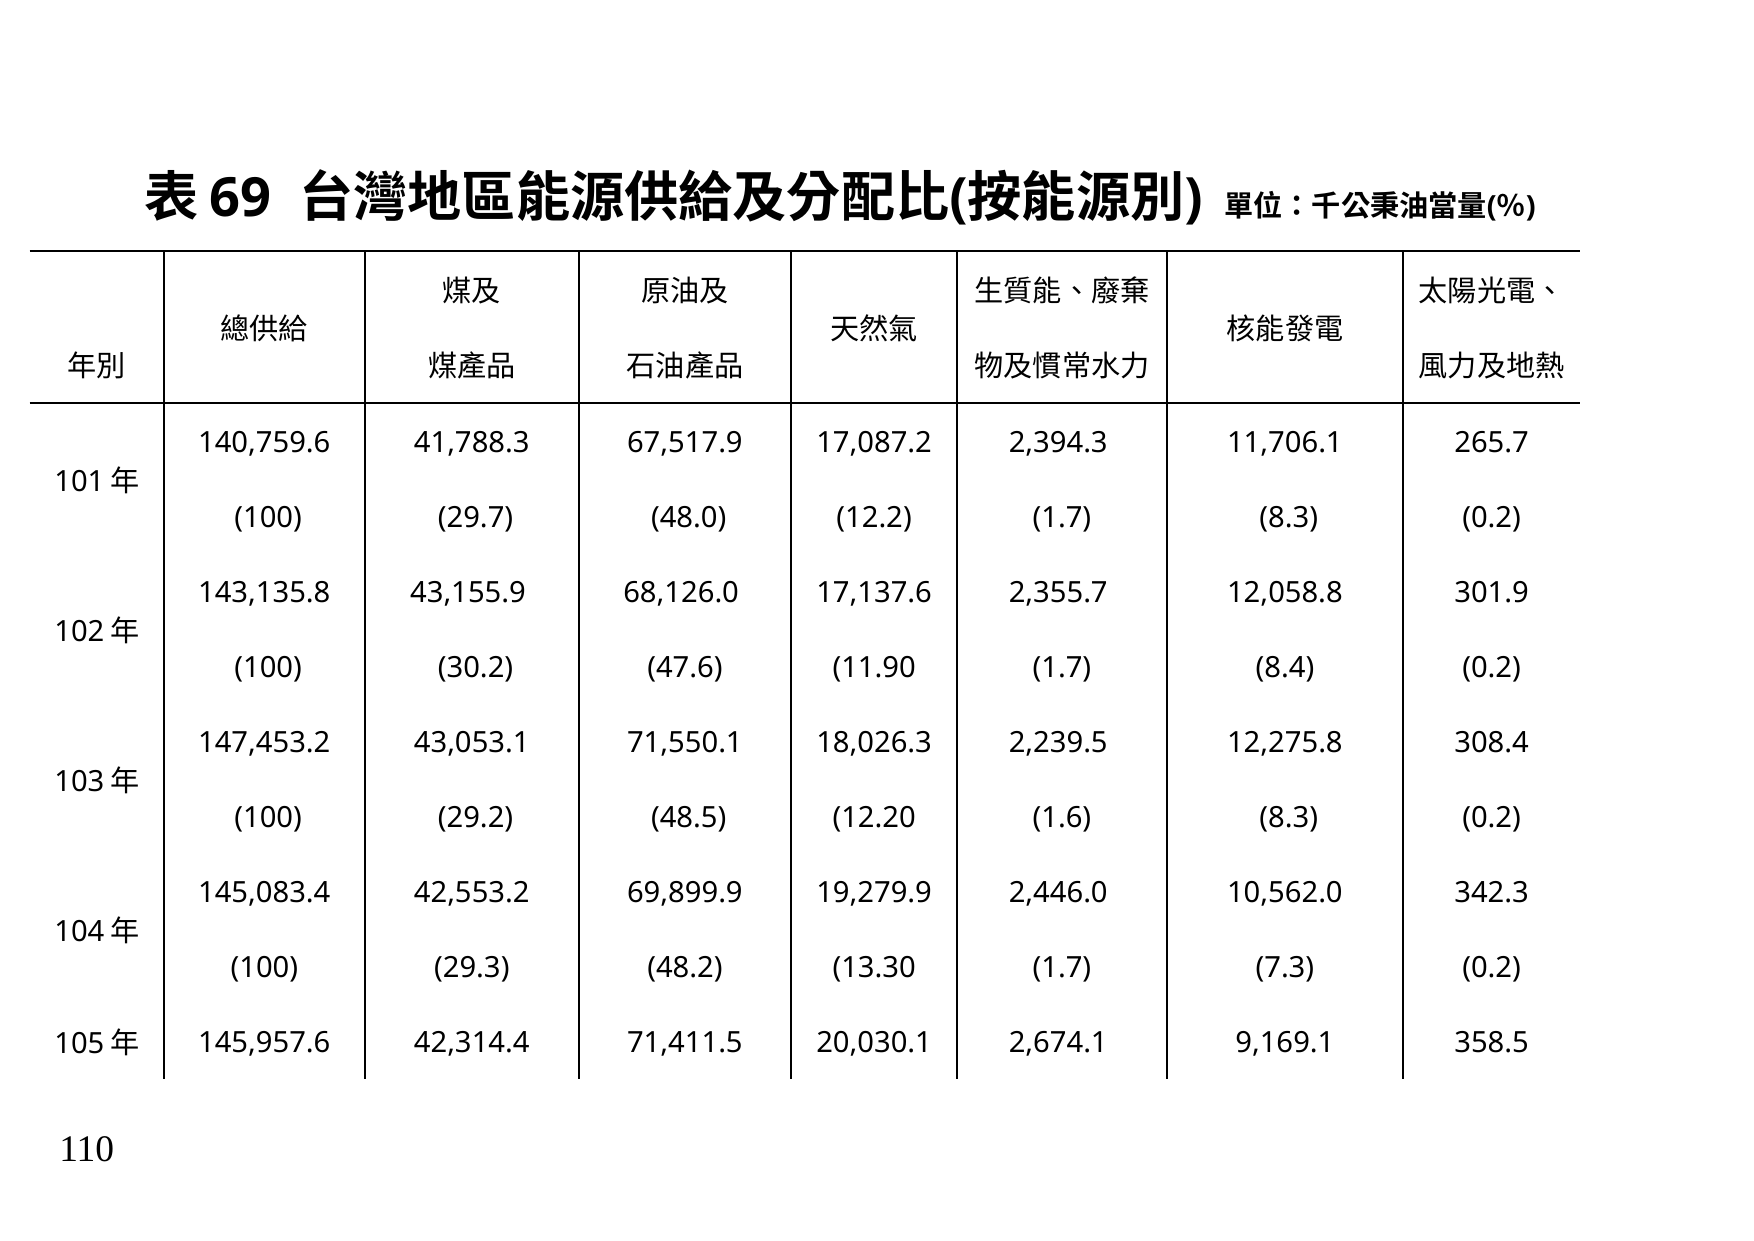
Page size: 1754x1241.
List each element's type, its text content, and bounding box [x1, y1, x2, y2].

table_cell (29.3) [366, 929, 578, 1004]
table_cell 265.7 [1404, 404, 1580, 479]
table_header 天然氣 [792, 252, 956, 402]
table_cell 2,355.7 [958, 554, 1166, 629]
table_cell 20,030.1 [792, 1004, 956, 1079]
table_cell 17,137.6 [792, 554, 956, 629]
table_cell 12,058.8 [1168, 554, 1402, 629]
table_header 原油及 石油產品 [580, 252, 790, 402]
table_cell 17,087.2 [792, 404, 956, 479]
table_cell 342.3 [1404, 854, 1580, 929]
table_cell 11,706.1 [1168, 404, 1402, 479]
table_header 太陽光電、風力及地熱 [1404, 252, 1580, 402]
table_cell (11.90 [792, 629, 956, 704]
table_cell 42,553.2 [366, 854, 578, 929]
table_cell 43,053.1 [366, 704, 578, 779]
table_header 總供給 [165, 252, 364, 402]
table_cell (100) [165, 929, 364, 1004]
table_cell 145,957.6 [165, 1004, 364, 1079]
table_cell 68,126.0 [580, 554, 790, 629]
table_cell 358.5 [1404, 1004, 1580, 1079]
table_header 煤及 煤產品 [366, 252, 578, 402]
table_cell 101年 [30, 404, 163, 554]
table_cell 147,453.2 [165, 704, 364, 779]
table_cell (0.2) [1404, 629, 1580, 704]
table_cell (8.3) [1168, 479, 1402, 554]
table_cell 145,083.4 [165, 854, 364, 929]
table_cell 2,446.0 [958, 854, 1166, 929]
table_cell 18,026.3 [792, 704, 956, 779]
table_cell (48.5) [580, 779, 790, 854]
table_cell (7.3) [1168, 929, 1402, 1004]
table_header 年別 [30, 252, 163, 402]
table_cell 2,394.3 [958, 404, 1166, 479]
table_cell 19,279.9 [792, 854, 956, 929]
table_cell 308.4 [1404, 704, 1580, 779]
subtitle 表69 台灣地區能源供給及分配比(按能源別) 單位：千公秉油當量(％) [29, 137, 1636, 249]
table_cell (12.20 [792, 779, 956, 854]
table_cell 105年 [30, 1004, 163, 1079]
table_cell 140,759.6 [165, 404, 364, 479]
table_cell 43,155.9 [366, 554, 578, 629]
table_cell (0.2) [1404, 779, 1580, 854]
table_cell (1.6) [958, 779, 1166, 854]
table_cell (8.3) [1168, 779, 1402, 854]
table_cell (100) [165, 779, 364, 854]
table_cell (8.4) [1168, 629, 1402, 704]
table_cell (30.2) [366, 629, 578, 704]
table_header 核能發電 [1168, 252, 1402, 402]
table_cell 69,899.9 [580, 854, 790, 929]
table_cell 12,275.8 [1168, 704, 1402, 779]
table_cell (13.30 [792, 929, 956, 1004]
table_cell (0.2) [1404, 479, 1580, 554]
table_cell (47.6) [580, 629, 790, 704]
table_cell (100) [165, 479, 364, 554]
table_cell 104年 [30, 854, 163, 1004]
table_cell 42,314.4 [366, 1004, 578, 1079]
table_cell 71,411.5 [580, 1004, 790, 1079]
table_cell (12.2) [792, 479, 956, 554]
table_cell (1.7) [958, 929, 1166, 1004]
table_cell (1.7) [958, 479, 1166, 554]
table_cell (100) [165, 629, 364, 704]
table_cell (48.2) [580, 929, 790, 1004]
table_cell 71,550.1 [580, 704, 790, 779]
table_cell 10,562.0 [1168, 854, 1402, 929]
table_cell 102年 [30, 554, 163, 704]
table_cell (29.2) [366, 779, 578, 854]
table_cell (1.7) [958, 629, 1166, 704]
table_cell (0.2) [1404, 929, 1580, 1004]
table_header 生質能、廢棄物及慣常水力 [958, 252, 1166, 402]
table_cell 9,169.1 [1168, 1004, 1402, 1079]
table_cell 2,674.1 [958, 1004, 1166, 1079]
table_cell 143,135.8 [165, 554, 364, 629]
table_cell 41,788.3 [366, 404, 578, 479]
table_cell 2,239.5 [958, 704, 1166, 779]
table_cell 67,517.9 [580, 404, 790, 479]
table_cell 301.9 [1404, 554, 1580, 629]
table_cell 103年 [30, 704, 163, 854]
table_cell (29.7) [366, 479, 578, 554]
table_cell (48.0) [580, 479, 790, 554]
